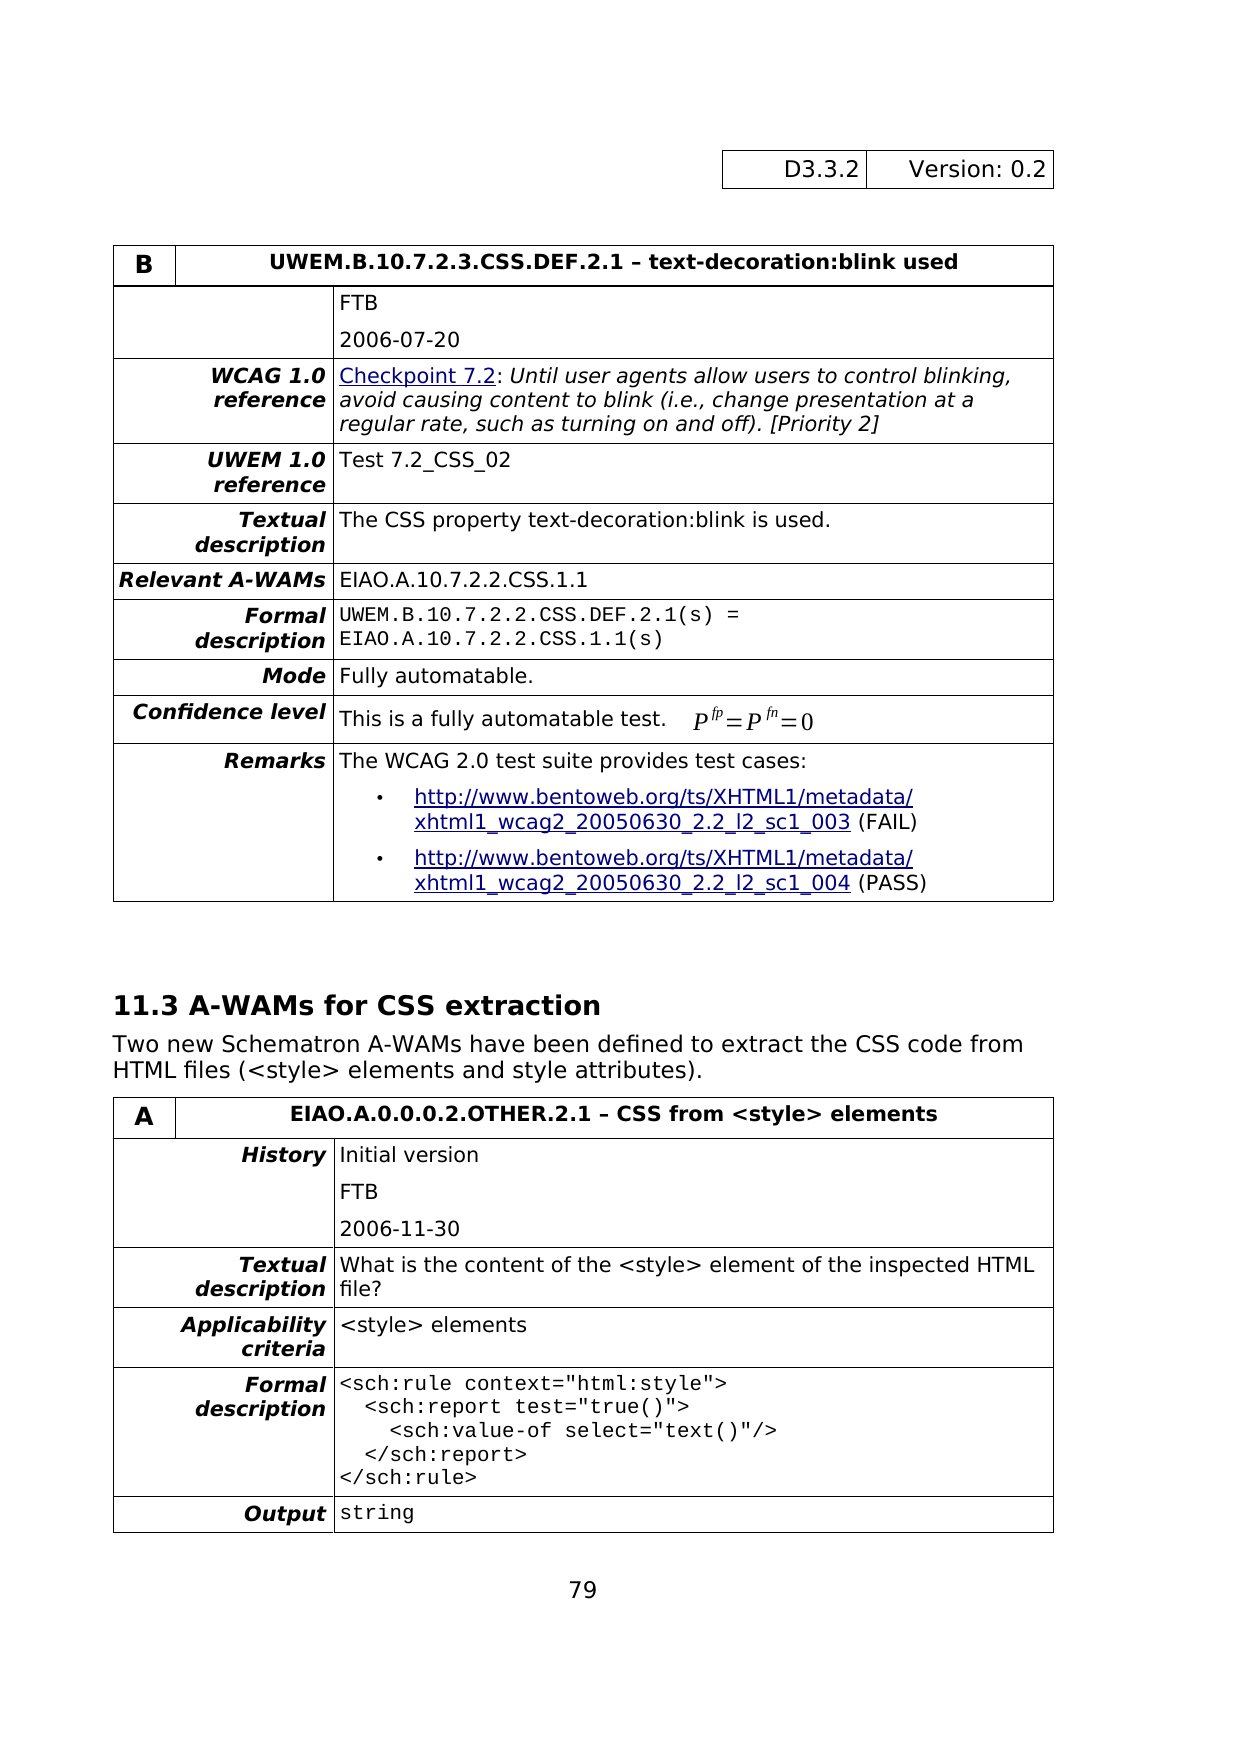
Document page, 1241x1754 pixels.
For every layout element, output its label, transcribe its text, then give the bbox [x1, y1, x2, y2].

table_cell Fully automatable. [334, 660, 1053, 695]
table_cell Formal description [114, 1368, 333, 1496]
table_cell EIAO.A.10.7.2.2.CSS.1.1 [334, 564, 1053, 599]
table_cell string [335, 1497, 1053, 1532]
text Two new Schematron A-WAMs have been defined to extract the CSS code from HTML files (<style> elements and style attributes). [112, 1031, 1053, 1084]
table_cell Remarks [114, 744, 333, 901]
table_cell This is a fully automatable test. [334, 696, 1053, 743]
table_cell <sch:rule context="html:style"> <sch:report test="true()"> <sch:value-of select="text()"/> </sch:report> </sch:rule> [335, 1368, 1053, 1496]
table_cell Confidence level [114, 696, 333, 743]
table_cell Textual description [114, 1248, 333, 1307]
table_cell Applicability criteria [114, 1308, 333, 1367]
table_cell Textual description [114, 504, 333, 563]
table_cell Relevant A-WAMs [114, 564, 333, 599]
table_header EIAO.A.0.0.0.2.OTHER.2.1 – CSS from <style> elements [176, 1098, 1053, 1138]
table_cell UWEM 1.0 reference [114, 444, 333, 503]
table_header B [114, 246, 175, 285]
table_cell The CSS property text-decoration:blink is used. [334, 504, 1053, 563]
table_cell What is the content of the <style> element of the inspected HTML file? [335, 1248, 1053, 1307]
table_header UWEM.B.10.7.2.3.CSS.DEF.2.1 – text-decoration:blink used [176, 246, 1053, 285]
table_cell Checkpoint 7.2: Until user agents allow users to control blinking, avoid causing content to blink (i.e., change presentation at a regular rate, such as turning on and off). [Priority 2] [334, 359, 1053, 443]
table_cell WCAG 1.0 reference [114, 359, 333, 443]
table_cell Output [114, 1497, 333, 1532]
table_cell Initial version FTB 2006-11-30 [335, 1139, 1053, 1247]
subtitle A-WAMs for CSS extraction [112, 991, 1053, 1022]
table_cell History [114, 1139, 333, 1247]
table_cell FTB 2006-07-20 [334, 287, 1053, 358]
table_cell <style> elements [335, 1308, 1053, 1367]
table_cell UWEM.B.10.7.2.2.CSS.DEF.2.1(s) = EIAO.A.10.7.2.2.CSS.1.1(s) [334, 600, 1053, 659]
table_cell The WCAG 2.0 test suite provides test cases: http://www.bentoweb.org/ts/XHTML1/metadata/xhtml1_wcag2_20050630_2.2_l2_sc1_003 (FAIL) http://www.bentoweb.org/ts/XHTML1/metadata/xhtml1_wcag2_20050630_2.2_l2_sc1_004 (PASS) [334, 744, 1053, 901]
table_cell Test 7.2_CSS_02 [334, 444, 1053, 503]
table_cell Formal description [114, 600, 333, 659]
table_cell [114, 287, 333, 358]
table_header A [114, 1098, 175, 1138]
table_cell Mode [114, 660, 333, 695]
